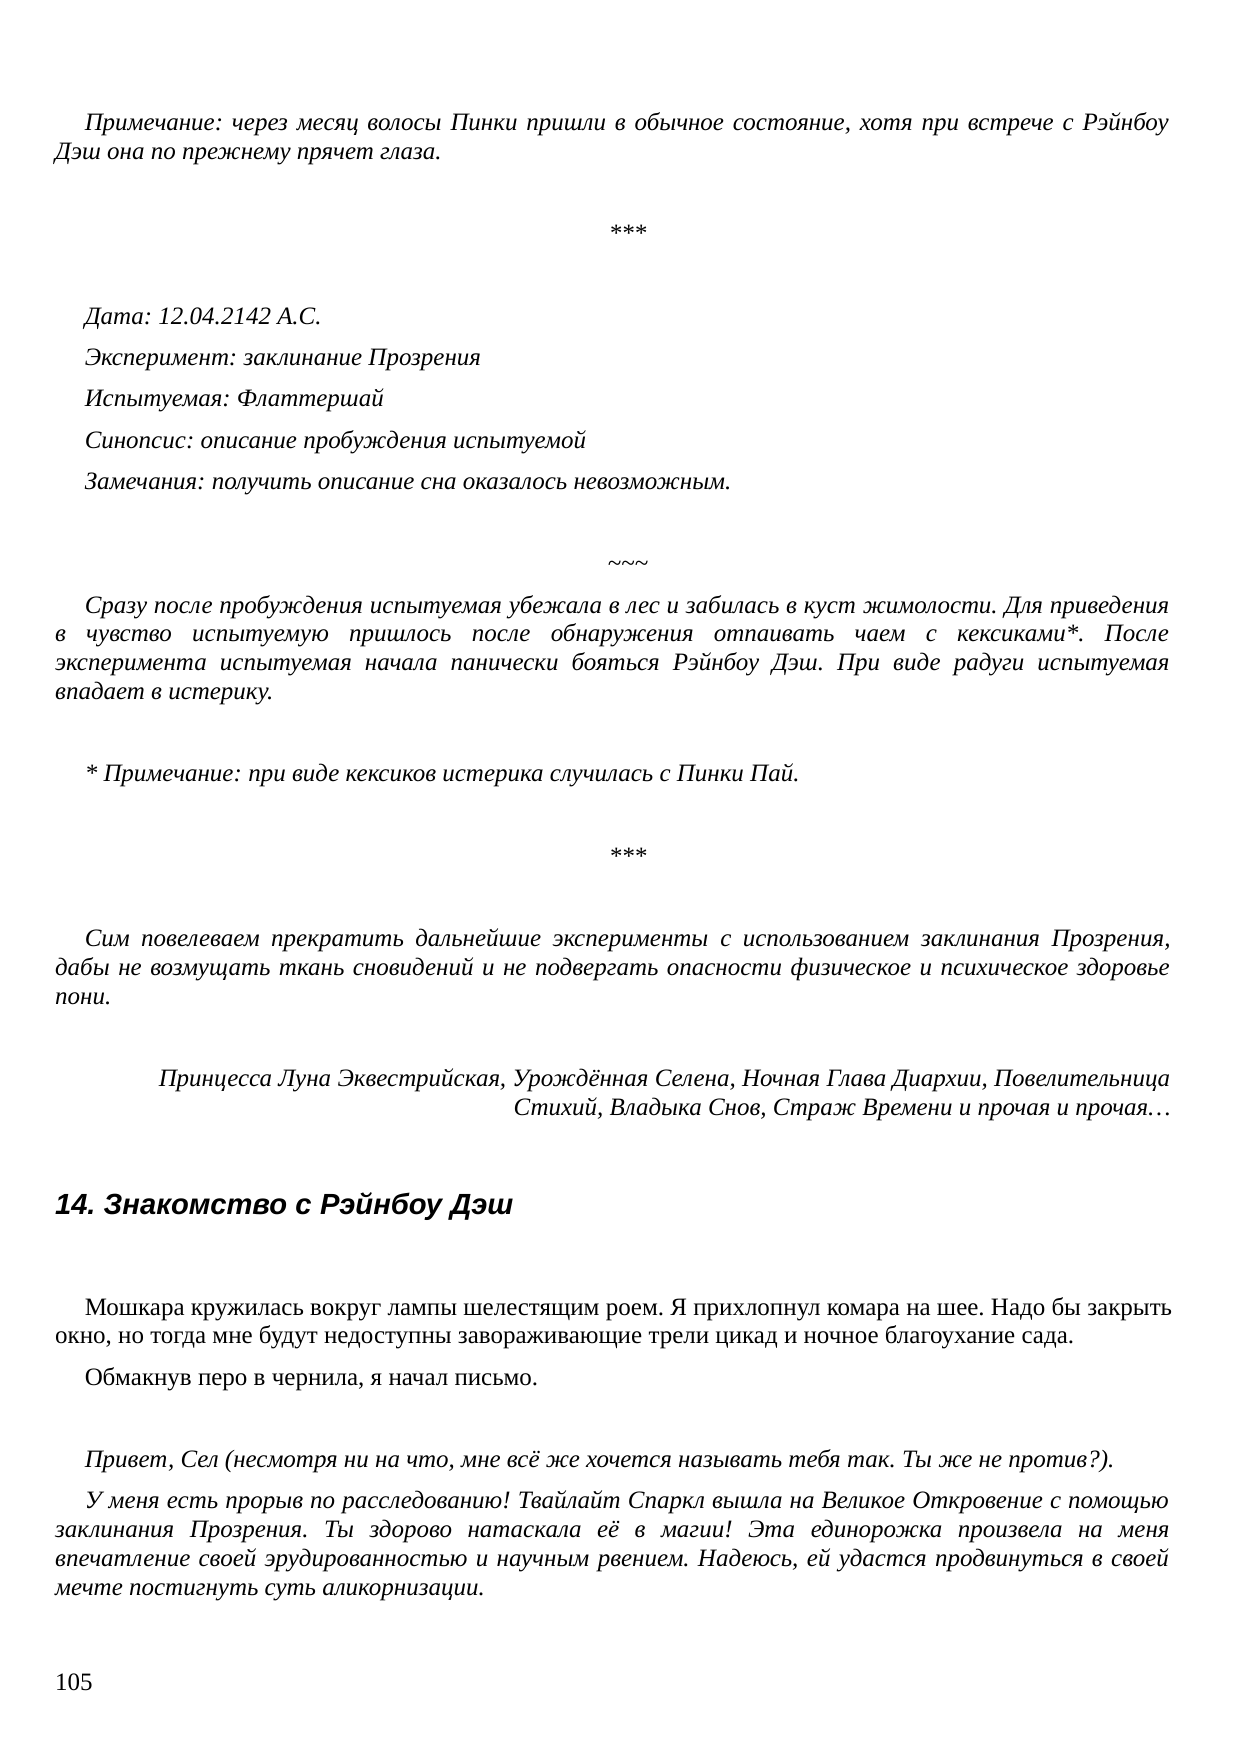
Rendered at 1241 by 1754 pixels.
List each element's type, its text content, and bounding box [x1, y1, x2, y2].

text *** [55, 841, 1173, 870]
text Синопсис: описание пробуждения испытуемой [55, 425, 1173, 453]
text Сим повелеваем прекратить дальнейшие эксперименты с использованием заклинания Прозрения, дабы не возмущать ткань сновидений и не подвергать опасности физическое и психическое здоровье пони. [55, 923, 1173, 1010]
text *** [55, 218, 1173, 247]
text Принцесса Луна Эквестрийская, Урождённая Селена, Ночная Глава Диархии, Повелительница Стихий, Владыка Снов, Страж Времени и прочая и прочая… [55, 1063, 1173, 1121]
text Обмакнув перо в чернила, я начал письмо. [55, 1362, 1173, 1391]
text Сразу после пробуждения испытуемая убежала в лес и забилась в куст жимолости. Для приведения в чувство испытуемую пришлось после обнаружения отпаивать чаем с кексиками*. После эксперимента испытуемая начала панически бояться Рэйнбоу Дэш. При виде радуги испытуемая впадает в истерику. [55, 590, 1173, 705]
text Привет, Сел (несмотря ни на что, мне всё же хочется называть тебя так. Ты же не против?). [55, 1444, 1173, 1473]
text Испытуемая: Флаттершай [55, 383, 1173, 412]
subtitle 14. Знакомство с Рэйнбоу Дэш [55, 1187, 1173, 1221]
text Эксперимент: заклинание Прозрения [55, 342, 1173, 371]
text ~~~ [55, 548, 1173, 577]
text * Примечание: при виде кексиков истерика случилась с Пинки Пай. [55, 758, 1173, 787]
text У меня есть прорыв по расследованию! Твайлайт Спаркл вышла на Великое Откровение с помощью заклинания Прозрения. Ты здорово натаскала её в магии! Эта единорожка произвела на меня впечатление своей эрудированностью и научным рвением. Надеюсь, ей удастся продвинуться в своей мечте постигнуть суть аликорнизации. [55, 1486, 1173, 1601]
text Примечание: через месяц волосы Пинки пришли в обычное состояние, хотя при встрече с Рэйнбоу Дэш она по прежнему прячет глаза. [55, 107, 1173, 165]
text Мошкара кружилась вокруг лампы шелестящим роем. Я прихлопнул комара на шее. Надо бы закрыть окно, но тогда мне будут недоступны завораживающие трели цикад и ночное благоухание сада. [55, 1292, 1173, 1349]
text Замечания: получить описание сна оказалось невозможным. [55, 466, 1173, 495]
text Дата: 12.04.2142 А.С. [55, 301, 1173, 330]
